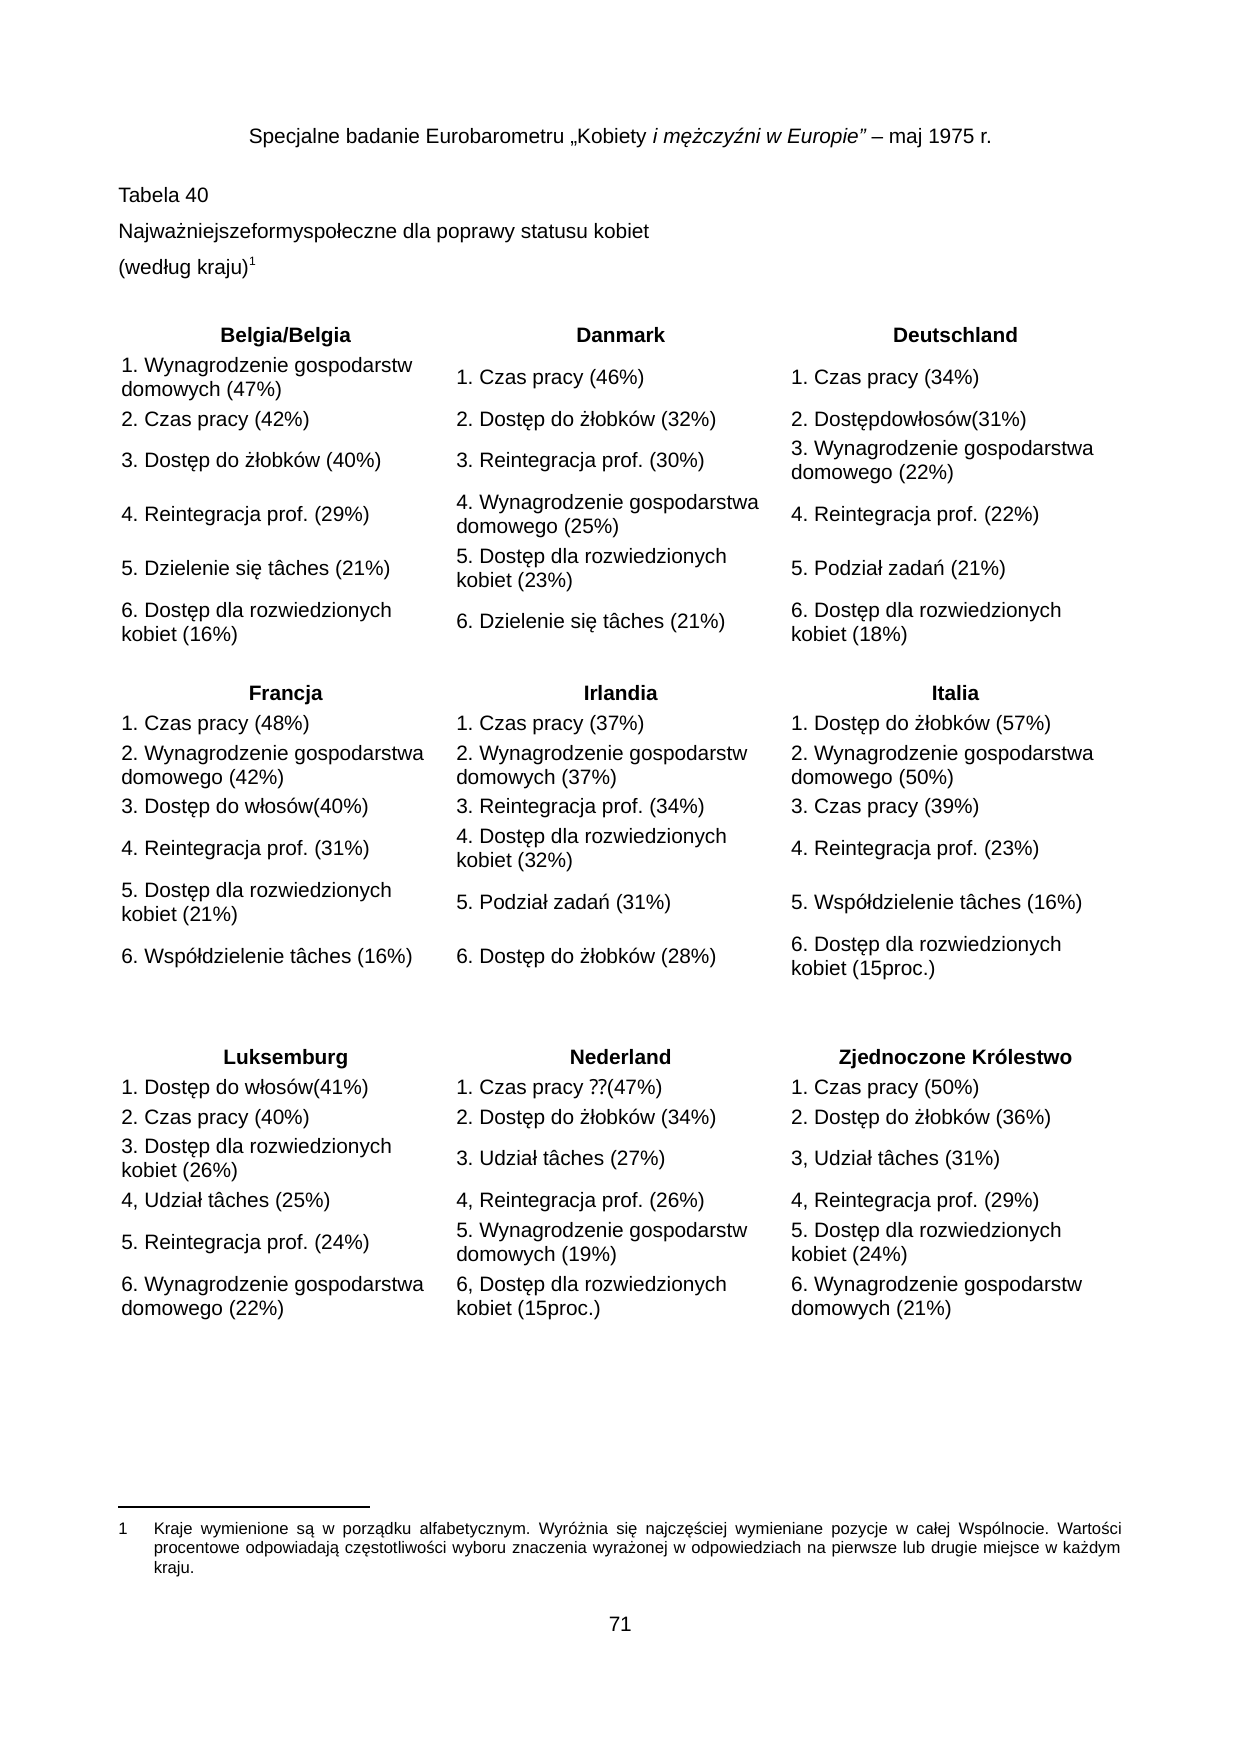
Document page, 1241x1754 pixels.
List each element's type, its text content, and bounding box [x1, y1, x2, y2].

table_cell 6. Wynagrodzenie gospodarstwa domowego (22%) [118, 1269, 453, 1322]
table_cell 4, Udział tâches (25%) [118, 1185, 453, 1215]
table_cell 2. Dostęp do żłobków (32%) [453, 404, 788, 433]
table_cell 3. Reintegracja prof. (30%) [453, 433, 788, 487]
table_cell 2. Czas pracy (42%) [118, 404, 453, 433]
table_cell 5. Podział zadań (21%) [788, 541, 1123, 594]
table_cell 3. Udział tâches (27%) [453, 1131, 788, 1185]
table_cell 2. Dostęp do żłobków (36%) [788, 1102, 1123, 1131]
text (według kraju) [118, 254, 1122, 278]
table_cell 1. Wynagrodzenie gospodarstw domowych (47%) [118, 350, 453, 403]
table_cell 4, Reintegracja prof. (29%) [788, 1185, 1123, 1215]
table_cell [118, 648, 453, 678]
table_cell 1. Czas pracy (50%) [788, 1072, 1123, 1102]
table_cell 2. Dostęp do żłobków (34%) [453, 1102, 788, 1131]
table_cell Nederland [453, 1042, 788, 1072]
table_header Deutschland [788, 320, 1123, 350]
table_cell 1. Dostęp do włosów(41%) [118, 1072, 453, 1102]
table_cell 2. Dostępdowłosów(31%) [788, 404, 1123, 433]
table_cell 2. Wynagrodzenie gospodarstwa domowego (42%) [118, 738, 453, 791]
table_cell 1. Czas pracy ⁇(47%) [453, 1072, 788, 1102]
table_cell 3. Czas pracy (39%) [788, 791, 1123, 821]
table_cell 4. Reintegracja prof. (31%) [118, 821, 453, 875]
table_header Belgia/Belgia [118, 320, 453, 350]
table_cell 2. Wynagrodzenie gospodarstwa domowego (50%) [788, 738, 1123, 791]
table_cell 5. Współdzielenie tâches (16%) [788, 875, 1123, 929]
table_cell 3. Reintegracja prof. (34%) [453, 791, 788, 821]
table_cell Francja [118, 678, 453, 708]
text Kraje wymienione są w porządku alfabetycznym. Wyróżnia się najczęściej wymieniane pozycje w całej Wspólnocie. Wartości procentowe odpowiadają częstotliwości wyboru znaczenia wyrażonej w odpowiedziach na pierwsze lub drugie miejsce w każdym kraju. [118, 1519, 1122, 1577]
table_cell 5. Dzielenie się tâches (21%) [118, 541, 453, 594]
table_cell 4, Reintegracja prof. (26%) [453, 1185, 788, 1215]
table_cell 1. Czas pracy (48%) [118, 708, 453, 738]
table_cell 6. Wynagrodzenie gospodarstw domowych (21%) [788, 1269, 1123, 1322]
table_cell 1. Czas pracy (34%) [788, 350, 1123, 403]
table_cell [453, 983, 788, 1012]
table_cell Irlandia [453, 678, 788, 708]
table_cell [788, 648, 1123, 678]
table_cell [788, 1012, 1123, 1042]
table_header Danmark [453, 320, 788, 350]
table_cell 6. Współdzielenie tâches (16%) [118, 929, 453, 982]
table_cell 3, Udział tâches (31%) [788, 1131, 1123, 1185]
table_cell 6. Dzielenie się tâches (21%) [453, 595, 788, 648]
table_cell 5. Podział zadań (31%) [453, 875, 788, 929]
table_cell [453, 1012, 788, 1042]
table_cell 6, Dostęp dla rozwiedzionych kobiet (15proc.) [453, 1269, 788, 1322]
table_cell 5. Wynagrodzenie gospodarstw domowych (19%) [453, 1215, 788, 1269]
table_cell 2. Wynagrodzenie gospodarstw domowych (37%) [453, 738, 788, 791]
table_cell [118, 983, 453, 1012]
table_cell 4. Reintegracja prof. (23%) [788, 821, 1123, 875]
text Tabela 40 [118, 183, 1122, 207]
table_cell 6. Dostęp dla rozwiedzionych kobiet (18%) [788, 595, 1123, 648]
table_cell 3. Dostęp do włosów(40%) [118, 791, 453, 821]
table_cell 5. Reintegracja prof. (24%) [118, 1215, 453, 1269]
table_cell 3. Dostęp dla rozwiedzionych kobiet (26%) [118, 1131, 453, 1185]
table_cell Luksemburg [118, 1042, 453, 1072]
table_cell [118, 1012, 453, 1042]
table_cell 6. Dostęp dla rozwiedzionych kobiet (16%) [118, 595, 453, 648]
table_cell 1. Czas pracy (46%) [453, 350, 788, 403]
table_cell Italia [788, 678, 1123, 708]
table_cell 6. Dostęp do żłobków (28%) [453, 929, 788, 982]
table_cell 3. Dostęp do żłobków (40%) [118, 433, 453, 487]
table_cell 2. Czas pracy (40%) [118, 1102, 453, 1131]
text Najważniejszeformyspołeczne dla poprawy statusu kobiet [118, 219, 1122, 243]
table_cell 4. Wynagrodzenie gospodarstwa domowego (25%) [453, 487, 788, 541]
table_cell 3. Wynagrodzenie gospodarstwa domowego (22%) [788, 433, 1123, 487]
table_cell 6. Dostęp dla rozwiedzionych kobiet (15proc.) [788, 929, 1123, 982]
table_cell Zjednoczone Królestwo [788, 1042, 1123, 1072]
table_cell 5. Dostęp dla rozwiedzionych kobiet (21%) [118, 875, 453, 929]
table_cell 1. Dostęp do żłobków (57%) [788, 708, 1123, 738]
table_cell 5. Dostęp dla rozwiedzionych kobiet (23%) [453, 541, 788, 594]
table_cell 1. Czas pracy (37%) [453, 708, 788, 738]
table_cell [453, 648, 788, 678]
table_cell 4. Dostęp dla rozwiedzionych kobiet (32%) [453, 821, 788, 875]
table_cell 5. Dostęp dla rozwiedzionych kobiet (24%) [788, 1215, 1123, 1269]
table_cell 4. Reintegracja prof. (29%) [118, 487, 453, 541]
table_cell [788, 983, 1123, 1012]
table_cell 4. Reintegracja prof. (22%) [788, 487, 1123, 541]
